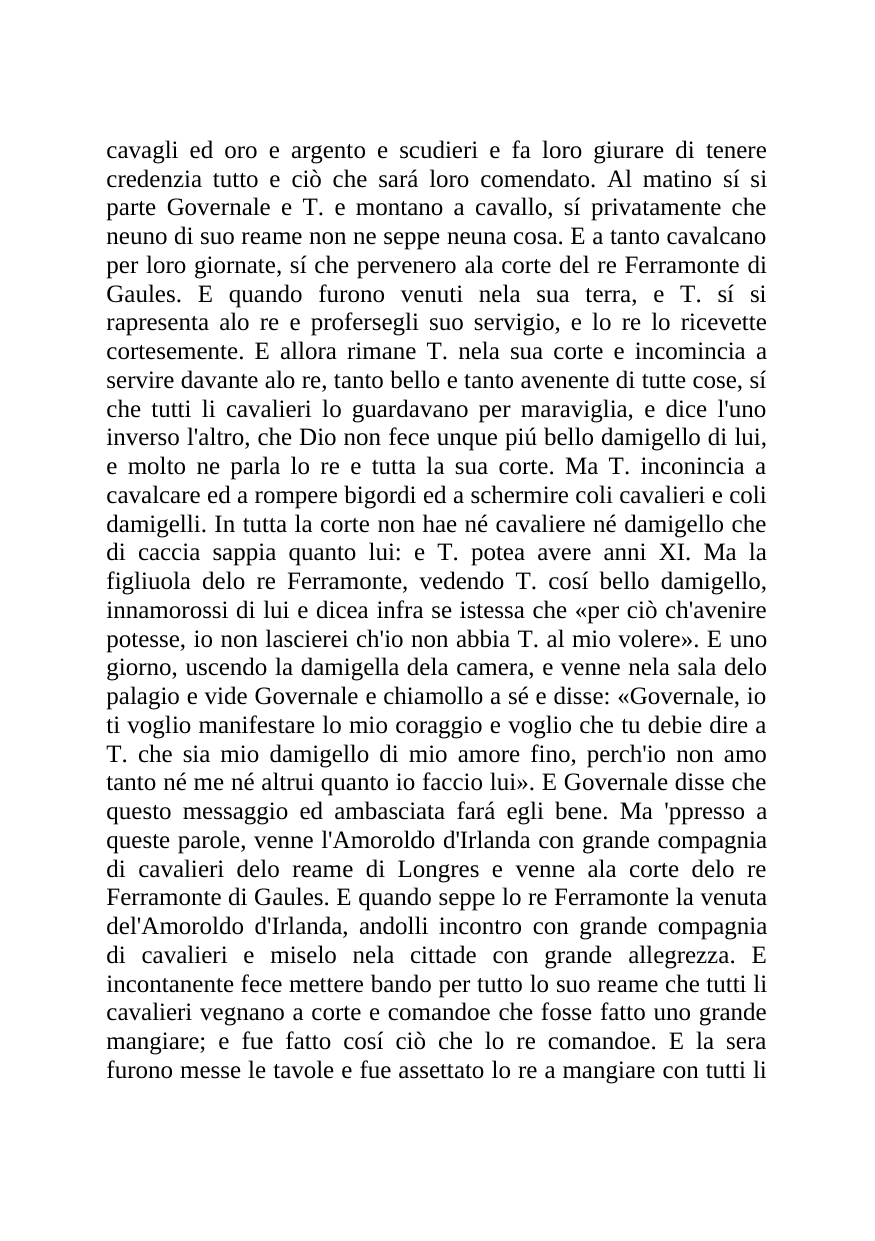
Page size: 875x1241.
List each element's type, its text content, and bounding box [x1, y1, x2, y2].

text cavagli ed oro e argento e scudieri e fa loro giurare di tenere credenzia tutto e ciò che sará loro comendato. Al matino sí si parte Governale e T. e montano a cavallo, sí privatamente che neuno di suo reame non ne seppe neuna cosa. E a tanto cavalcano per loro giornate, sí che pervenero ala corte del re Ferramonte di Gaules. E quando furono venuti nela sua terra, e T. sí si rapresenta alo re e profersegli suo servigio, e lo re lo ricevette cortesemente. E allora rimane T. nela sua corte e incomincia a servire davante alo re, tanto bello e tanto avenente di tutte cose, sí che tutti li cavalieri lo guardavano per maraviglia, e dice l'uno inverso l'altro, che Dio non fece unque piú bello damigello di lui, e molto ne parla lo re e tutta la sua corte. Ma T. inconincia a cavalcare ed a rompere bigordi ed a schermire coli cavalieri e coli damigelli. In tutta la corte non hae né cavaliere né damigello che di caccia sappia quanto lui: e T. potea avere anni XI. Ma la figliuola delo re Ferramonte, vedendo T. cosí bello damigello, innamorossi di lui e dicea infra se istessa che «per ciò ch'avenire potesse, io non lascierei ch'io non abbia T. al mio volere». E uno giorno, uscendo la damigella dela camera, e venne nela sala delo palagio e vide Governale e chiamollo a sé e disse: «Governale, io ti voglio manifestare lo mio coraggio e voglio che tu debie dire a T. che sia mio damigello di mio amore fino, perch'io non amo tanto né me né altrui quanto io faccio lui». E Governale disse che questo messaggio ed ambasciata fará egli bene. Ma 'ppresso a queste parole, venne l'Amoroldo d'Irlanda con grande compagnia di cavalieri delo reame di Longres e venne ala corte delo re Ferramonte di Gaules. E quando seppe lo re Ferramonte la venuta del'Amoroldo d'Irlanda, andolli incontro con grande compagnia di cavalieri e miselo nela cittade con grande allegrezza. E incontanente fece mettere bando per tutto lo suo reame che tutti li cavalieri vegnano a corte e comandoe che fosse fatto uno grande mangiare; e fue fatto cosí ciò che lo re comandoe. E la sera furono messe le tavole e fue assettato lo re a mangiare con tutti li [106, 135, 768, 1084]
